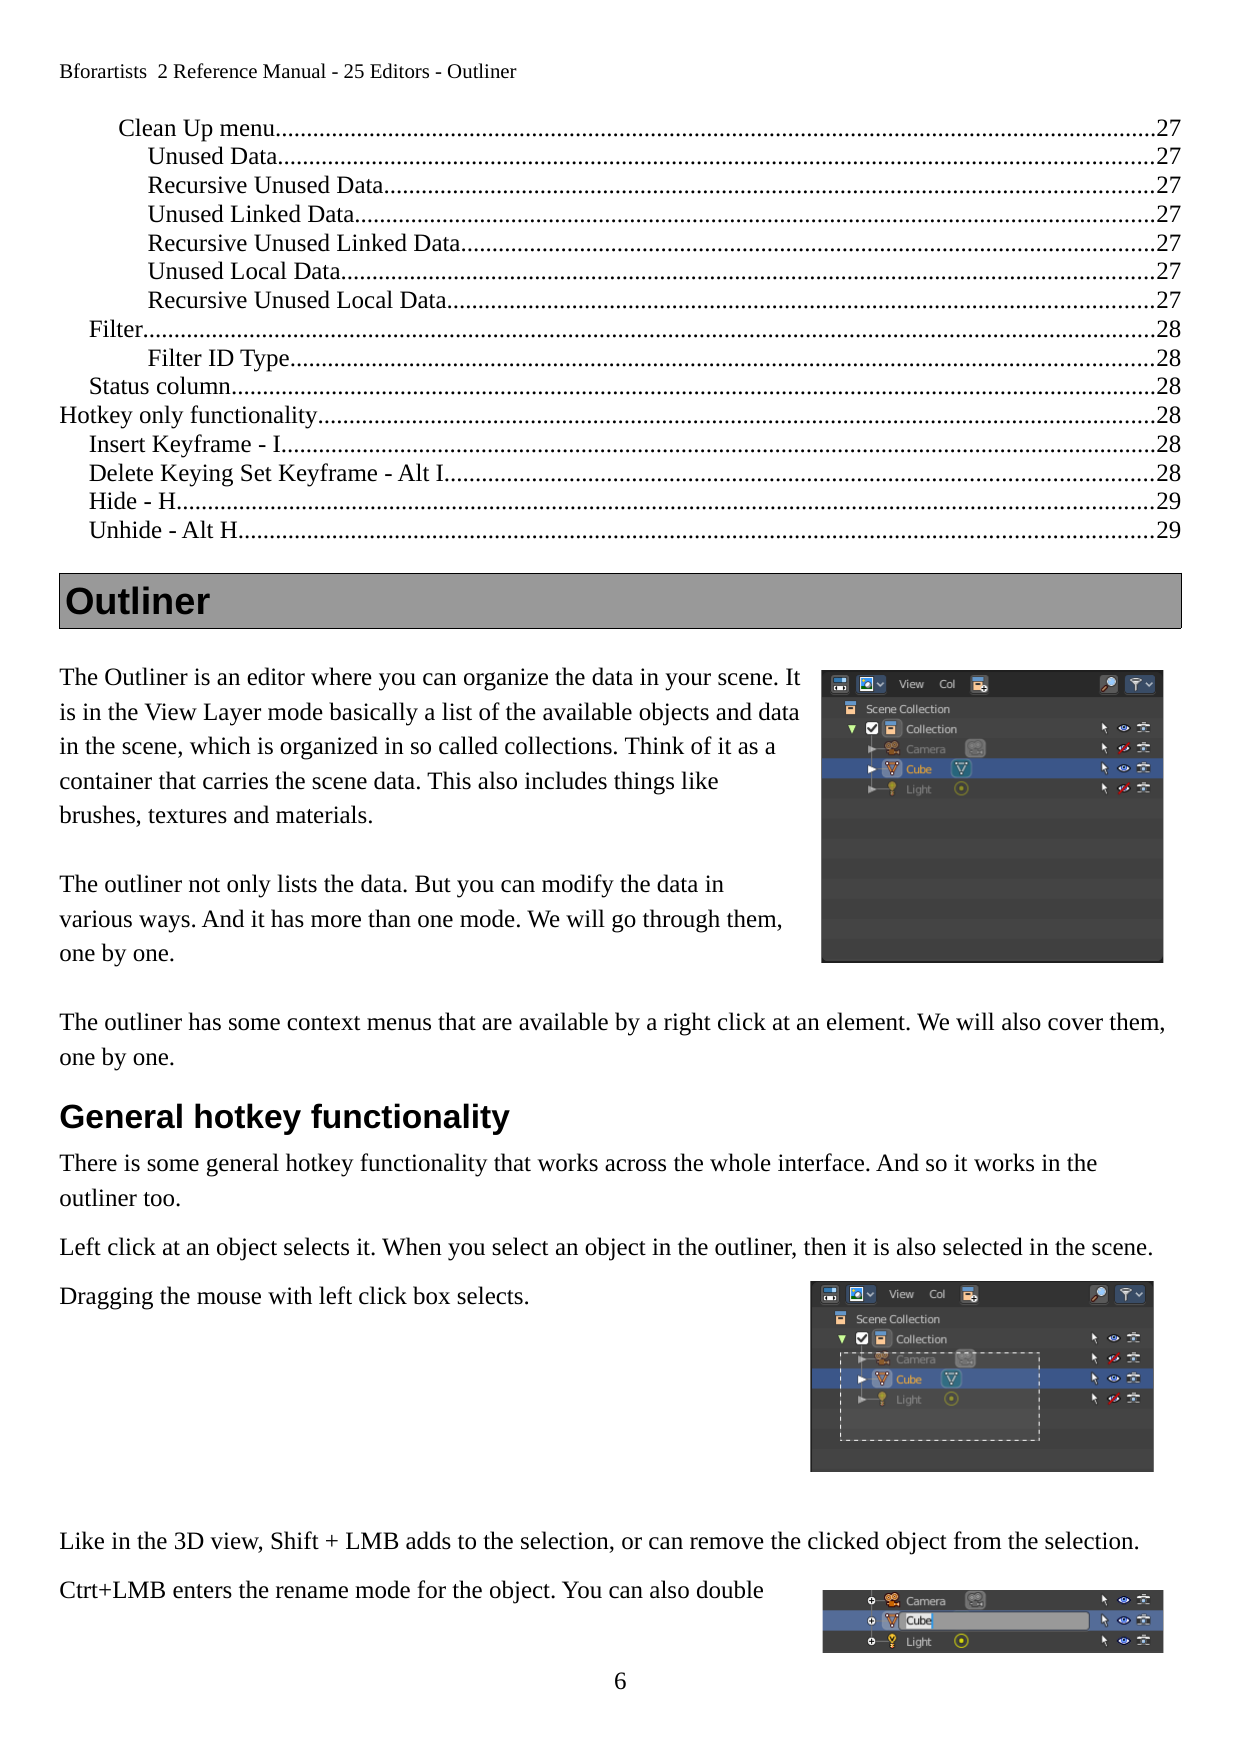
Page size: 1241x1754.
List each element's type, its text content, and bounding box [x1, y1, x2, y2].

text Hotkey only functionality 28 [59, 400, 1181, 429]
picture [822, 1590, 1164, 1653]
text Filter 28 [88, 314, 1181, 343]
text Clean Up menu 27 [118, 113, 1181, 141]
text The outliner not only lists the data. But you can modify the data in various ways. And it has more than one mode. We will go through them, one by one. [59, 869, 1181, 967]
text The outliner has some context menus that are available by a right click at an element. We will also cover them, one by one. [59, 1007, 1181, 1070]
picture [810, 1281, 1154, 1472]
text Status column 28 [88, 371, 1181, 400]
text Like in the 3D view, Shift + LMB adds to the selection, or can remove the clicked object from the selection. [59, 1526, 1181, 1555]
text Unused Data 27 [147, 141, 1181, 170]
subtitle General hotkey functionality [59, 1097, 1181, 1136]
text Filter ID Type 28 [147, 343, 1181, 371]
text Recursive Unused Linked Data 27 [147, 228, 1181, 256]
text Recursive Unused Local Data 27 [147, 285, 1181, 314]
text Left click at an object selects it. When you select an object in the outliner, then it is also selected in the scene. [59, 1232, 1181, 1260]
text Unused Local Data 27 [147, 256, 1181, 285]
text Ctrt+LMB enters the rename mode for the object. You can also double [59, 1575, 1181, 1604]
text Unused Linked Data 27 [147, 199, 1181, 228]
text The Outliner is an editor where you can organize the data in your scene. It is in the View Layer mode basically a list of the available objects and data in the scene, which is organized in so called collections. Think of it as a container that carries the scene data. This also includes things like brushes, textures and materials. [59, 662, 1181, 829]
text There is some general hotkey functionality that works across the whole interface. And so it works in the outliner too. [59, 1148, 1181, 1211]
text Hide - H 29 [88, 486, 1181, 515]
text Unhide - Alt H 29 [88, 515, 1181, 544]
text Delete Keying Set Keyframe - Alt I 28 [88, 458, 1181, 486]
text Recursive Unused Data 27 [147, 170, 1181, 199]
picture [821, 670, 1164, 963]
table_header Outliner [60, 574, 1181, 628]
text Insert Keyframe - I 28 [88, 429, 1181, 458]
text Dragging the mouse with left click box selects. [59, 1281, 810, 1309]
